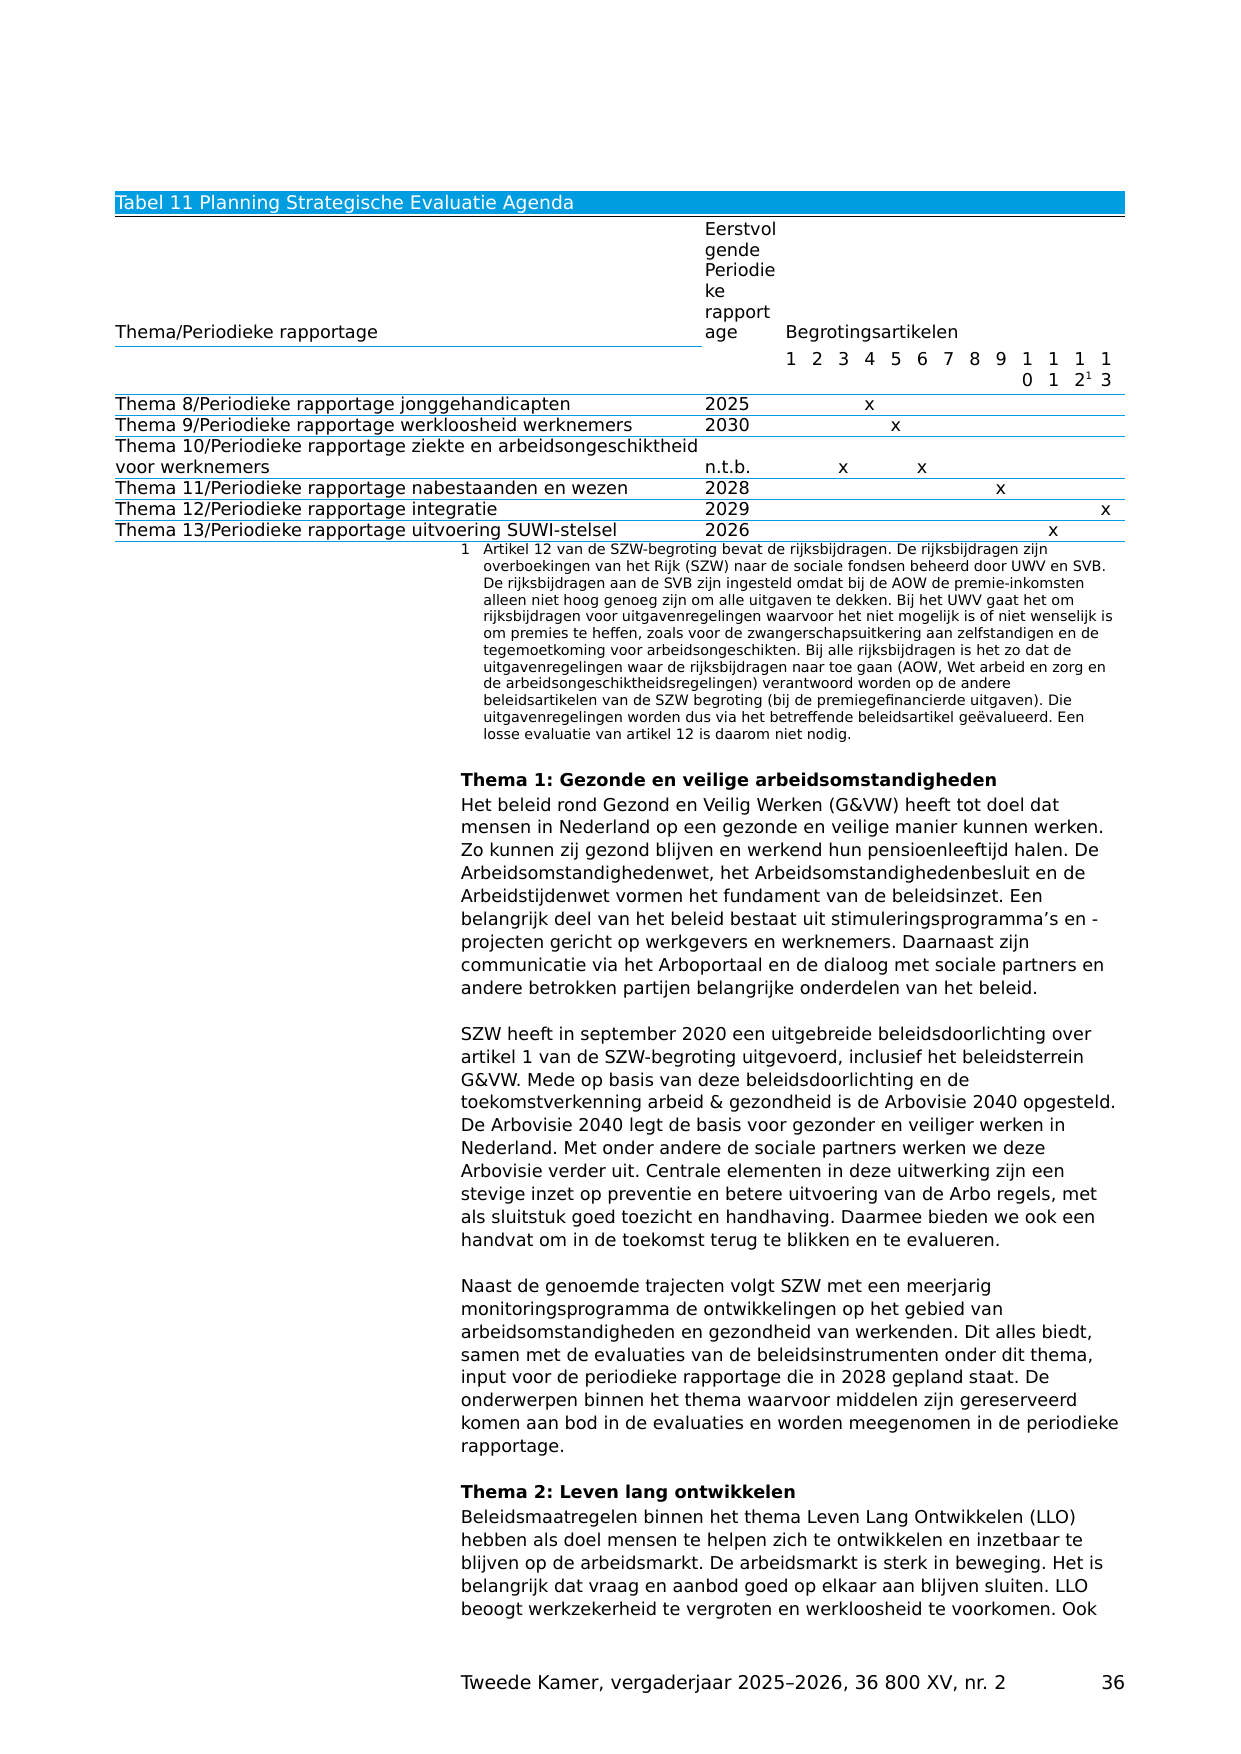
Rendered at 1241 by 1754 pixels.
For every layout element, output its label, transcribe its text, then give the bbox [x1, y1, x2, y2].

table_cell [914, 395, 940, 414]
table_cell [966, 479, 992, 499]
table_cell [1019, 437, 1045, 477]
table_cell [993, 395, 1019, 414]
table_cell [1045, 437, 1071, 477]
table_cell [914, 521, 940, 541]
table_cell x [861, 395, 887, 414]
table_cell [888, 500, 914, 520]
table_cell [809, 521, 835, 541]
table_cell [1071, 479, 1097, 499]
table_cell [888, 437, 914, 477]
table_cell [809, 437, 835, 477]
table_cell [861, 479, 887, 499]
table_cell [783, 395, 809, 414]
table_cell [702, 346, 782, 393]
table_cell [940, 437, 966, 477]
table_cell [1045, 500, 1071, 520]
table_cell [1019, 479, 1045, 499]
table_cell [835, 416, 861, 436]
table_cell [861, 500, 887, 520]
table_cell [1098, 479, 1125, 499]
text Het beleid rond Gezond en Veilig Werken (G&VW) heeft tot doel dat mensen in Nederland op een gezonde en veilige manier kunnen werken. Zo kunnen zij gezond blijven en werkend hun pensioenleeftijd halen. De Arbeidsomstandighedenwet, het Arbeidsomstandighedenbesluit en de Arbeidstijdenwet vormen het fundament van de beleidsinzet. Een belangrijk deel van het beleid bestaat uit stimuleringsprogramma’s en -projecten gericht op werkgevers en werknemers. Daarnaast zijn communicatie via het Arboportaal en de dialoog met sociale partners en andere betrokken partijen belangrijke onderdelen van het beleid. [461, 793, 1125, 999]
table_cell [993, 416, 1019, 436]
table_cell Eerstvolgende Periodieke rapportage [702, 217, 782, 346]
table_cell [914, 416, 940, 436]
table_cell [809, 416, 835, 436]
table_cell x [993, 479, 1019, 499]
text Thema 1: Gezonde en veilige arbeidsomstandigheden [461, 768, 1125, 791]
text SZW heeft in september 2020 een uitgebreide beleidsdoorlichting over artikel 1 van de SZW-begroting uitgevoerd, inclusief het beleidsterrein G&VW. Mede op basis van deze beleidsdoorlichting en de toekomstverkenning arbeid & gezondheid is de Arbovisie 2040 opgesteld. De Arbovisie 2040 legt de basis voor gezonder en veiliger werken in Nederland. Met onder andere de sociale partners werken we deze Arbovisie verder uit. Centrale elementen in deze uitwerking zijn een stevige inzet op preventie en betere uitvoering van de Arbo regels, met als sluitstuk goed toezicht en handhaving. Daarmee bieden we ook een handvat om in de toekomst terug te blikken en te evalueren. [461, 1022, 1125, 1251]
table_cell 121 [1071, 346, 1097, 393]
table_cell [966, 500, 992, 520]
table_cell 2028 [702, 479, 782, 499]
table_cell Thema 10/Periodieke rapportage ziekte en arbeidsongeschiktheid voor werknemers [115, 437, 702, 477]
table_cell [993, 437, 1019, 477]
table_cell [783, 521, 809, 541]
table_cell [783, 416, 809, 436]
table_cell [888, 395, 914, 414]
table_cell [940, 521, 966, 541]
text Naast de genoemde trajecten volgt SZW met een meerjarig monitoringsprogramma de ontwikkelingen op het gebied van arbeidsomstandigheden en gezondheid van werkenden. Dit alles biedt, samen met de evaluaties van de beleidsinstrumenten onder dit thema, input voor de periodieke rapportage die in 2028 gepland staat. De onderwerpen binnen het thema waarvoor middelen zijn gereserveerd komen aan bod in de evaluaties en worden meegenomen in de periodieke rapportage. [461, 1274, 1125, 1457]
table_cell [940, 395, 966, 414]
table_cell 2026 [702, 521, 782, 541]
table_cell Thema 9/Periodieke rapportage werkloosheid werknemers [115, 416, 702, 436]
table_cell Thema 13/Periodieke rapportage uitvoering SUWI-stelsel [115, 521, 702, 541]
table_cell 4 [861, 346, 887, 393]
table_cell [1071, 437, 1097, 477]
table_cell [1098, 416, 1125, 436]
table_cell [914, 500, 940, 520]
table_cell [861, 521, 887, 541]
table_cell [1045, 479, 1071, 499]
table_cell 11 [1045, 346, 1071, 393]
table_cell [1098, 395, 1125, 414]
table_cell [809, 395, 835, 414]
table_cell [835, 500, 861, 520]
table_cell [966, 521, 992, 541]
table_cell [783, 437, 809, 477]
table_cell [861, 437, 887, 477]
table_cell [888, 479, 914, 499]
table_cell [1071, 521, 1097, 541]
table_cell [783, 479, 809, 499]
table_cell [940, 500, 966, 520]
table_cell Begrotingsartikelen [783, 217, 1125, 346]
text Thema 2: Leven lang ontwikkelen [461, 1480, 1125, 1503]
text Beleidsmaatregelen binnen het thema Leven Lang Ontwikkelen (LLO) hebben als doel mensen te helpen zich te ontwikkelen en inzetbaar te blijven op de arbeidsmarkt. De arbeidsmarkt is sterk in beweging. Het is belangrijk dat vraag en aanbod goed op elkaar aan blijven sluiten. LLO beoogt werkzekerheid te vergroten en werkloosheid te voorkomen. Ook [461, 1505, 1125, 1620]
table_cell Thema 12/Periodieke rapportage integratie [115, 500, 702, 520]
list Artikel 12 van de SZW-begroting bevat de rijksbijdragen. De rijksbijdragen zijn overboekingen van het Rijk (SZW) naar de sociale fondsen beheerd door UWV en SVB. De rijksbijdragen aan de SVB zijn ingesteld omdat bij de AOW de premie-inkomsten alleen niet hoog genoeg zijn om alle uitgaven te dekken. Bij het UWV gaat het om rijksbijdragen voor uitgavenregelingen waarvoor het niet mogelijk is of niet wenselijk is om premies te heffen, zoals voor de zwangerschapsuitkering aan zelfstandigen en de tegemoetkoming voor arbeidsongeschikten. Bij alle rijksbijdragen is het zo dat de uitgavenregelingen waar de rijksbijdragen naar toe gaan (AOW, Wet arbeid en zorg en de arbeidsongeschiktheidsregelingen) verantwoord worden op de andere beleidsartikelen van de SZW begroting (bij de premiegefinancierde uitgaven). Die uitgavenregelingen worden dus via het betreffende beleidsartikel geëvalueerd. Een losse evaluatie van artikel 12 is daarom niet nodig. [461, 542, 1125, 743]
table_cell [861, 416, 887, 436]
table_cell 13 [1098, 346, 1125, 393]
table_cell [940, 416, 966, 436]
table_cell [966, 437, 992, 477]
table_cell [783, 500, 809, 520]
table_cell 2030 [702, 416, 782, 436]
table_cell 2025 [702, 395, 782, 414]
table_cell [1071, 500, 1097, 520]
table_cell [966, 416, 992, 436]
table_cell [914, 479, 940, 499]
table_cell [966, 395, 992, 414]
table_cell [1019, 395, 1045, 414]
table_cell [1071, 395, 1097, 414]
table_cell 3 [835, 346, 861, 393]
table_cell [835, 395, 861, 414]
table_cell [1045, 395, 1071, 414]
table_cell 8 [966, 346, 992, 393]
table_cell [1098, 437, 1125, 477]
table_cell [993, 500, 1019, 520]
table_cell 9 [993, 346, 1019, 393]
table_cell [835, 479, 861, 499]
table_cell x [835, 437, 861, 477]
table_cell 5 [888, 346, 914, 393]
table_cell 1 [783, 346, 809, 393]
table_cell n.t.b. [702, 437, 782, 477]
table_cell [1045, 416, 1071, 436]
table_cell [809, 500, 835, 520]
table_cell [1098, 521, 1125, 541]
table_cell Thema 8/Periodieke rapportage jonggehandicapten [115, 395, 702, 414]
table_cell 2 [809, 346, 835, 393]
table_cell 6 [914, 346, 940, 393]
table_cell [940, 479, 966, 499]
table_cell [1019, 521, 1045, 541]
table_cell [1071, 416, 1097, 436]
table_cell x [888, 416, 914, 436]
table_cell x [1098, 500, 1125, 520]
table_cell Thema/Periodieke rapportage [115, 217, 702, 346]
table_cell [1019, 416, 1045, 436]
table_cell [888, 521, 914, 541]
table_cell 7 [940, 346, 966, 393]
table_cell Thema 11/Periodieke rapportage nabestaanden en wezen [115, 479, 702, 499]
table_cell x [914, 437, 940, 477]
table_cell x [1045, 521, 1071, 541]
table_cell [835, 521, 861, 541]
table_cell 10 [1019, 346, 1045, 393]
table_cell [115, 347, 702, 393]
table_cell 2029 [702, 500, 782, 520]
table_cell [1019, 500, 1045, 520]
table_cell [809, 479, 835, 499]
table_cell [993, 521, 1019, 541]
